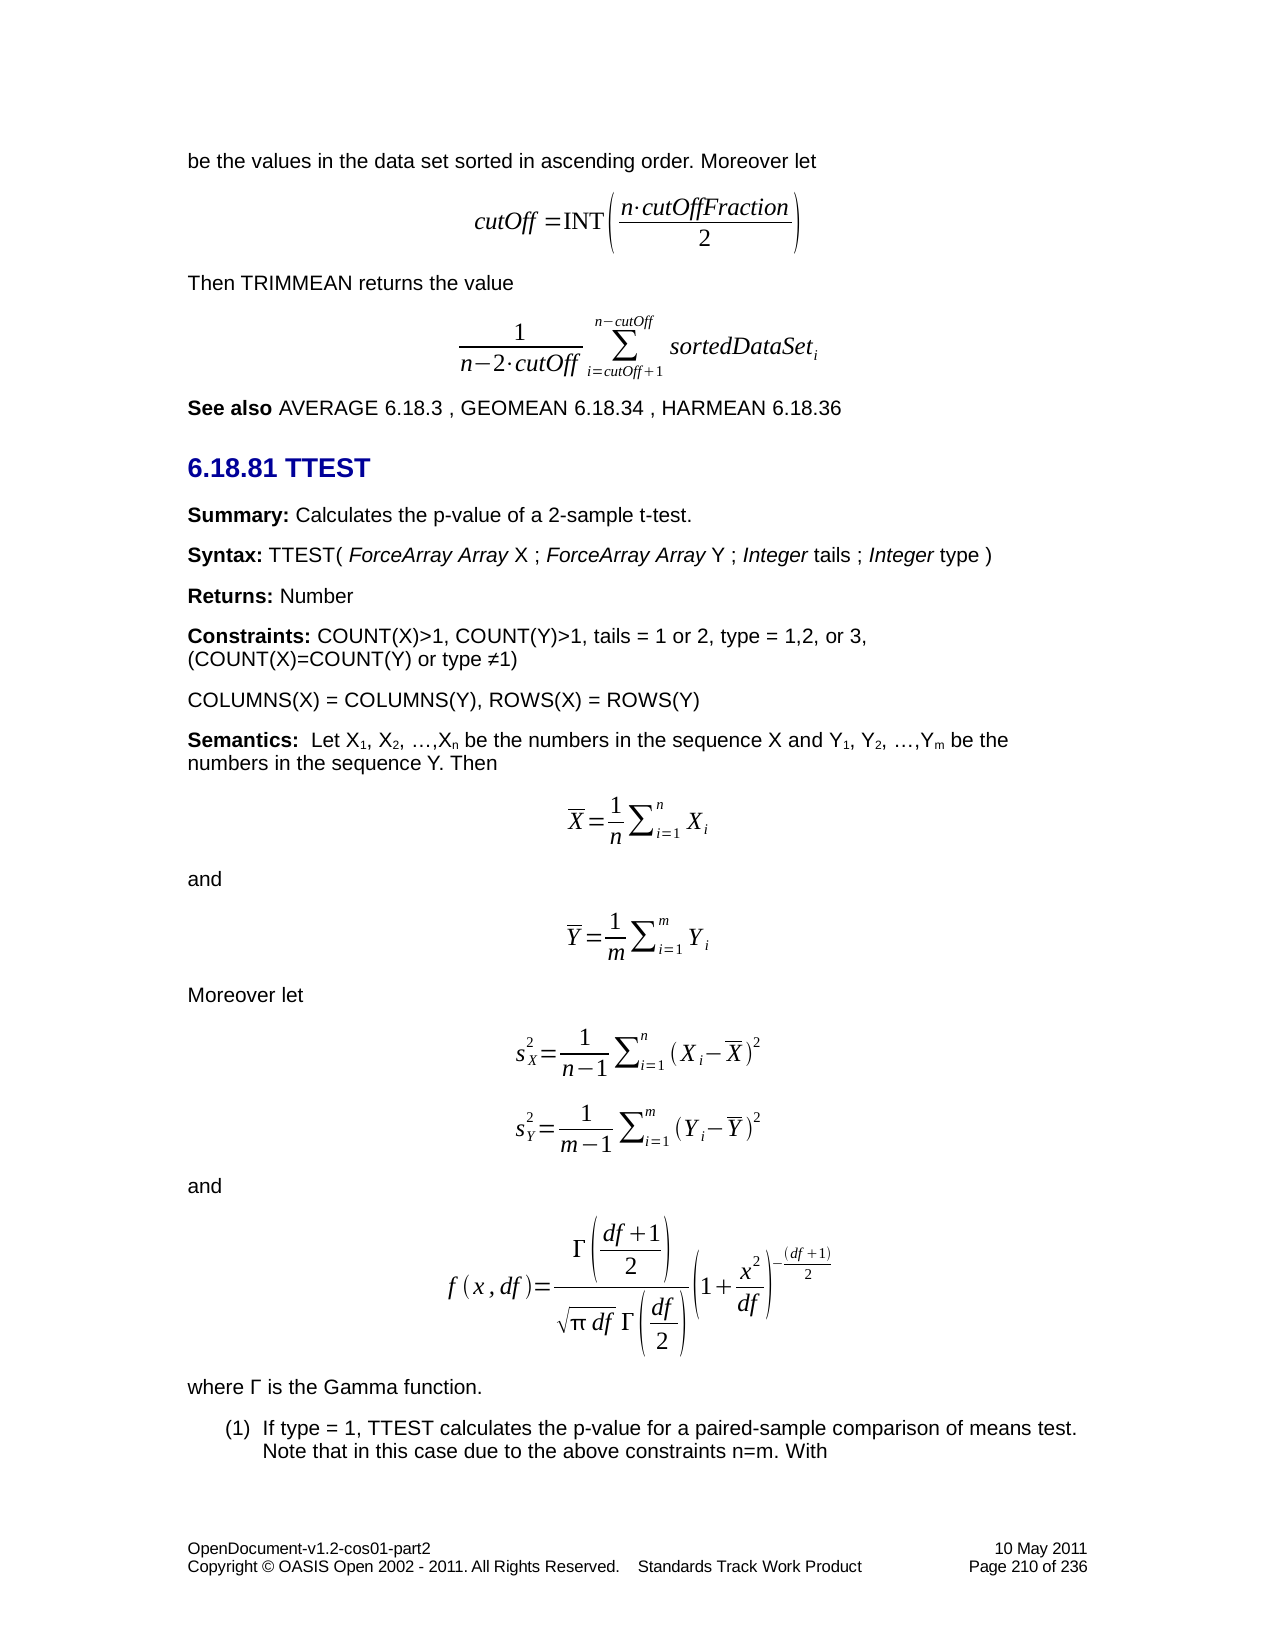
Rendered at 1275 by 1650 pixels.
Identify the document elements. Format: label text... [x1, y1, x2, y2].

text Summary: Calculates the p-value of a 2-sample t-test. [187, 504, 1088, 527]
text COLUMNS(X) = COLUMNS(Y), ROWS(X) = ROWS(Y) [187, 688, 1088, 712]
text Then TRIMMEAN returns the value [187, 272, 1088, 295]
text Moreover let [187, 983, 1088, 1007]
text Returns: Number [187, 584, 1088, 608]
text Semantics: Let X1, X2, …,Xn be the numbers in the sequence X and Y1, Y2, …,Ym be the numbers in the sequence Y. Then [187, 728, 1088, 775]
text Constraints: COUNT(X)>1, COUNT(Y)>1, tails = 1 or 2, type = 1,2, or 3, (COUNT(X)=COUNT(Y) or type ≠1) [187, 624, 1088, 671]
text and [187, 1175, 1088, 1198]
list If type = 1, TTEST calculates the p-value for a paired-sample comparison of means test. Note that in this case due to the above constraints n=m. With [225, 1416, 1088, 1463]
text See also AVERAGE 6.18.3 , GEOMEAN 6.18.34 , HARMEAN 6.18.36 [187, 396, 1088, 419]
text Syntax: TTEST( ForceArray Array X ; ForceArray Array Y ; Integer tails ; Integer type ) [187, 544, 1088, 567]
text where Γ is the Gamma function. [187, 1376, 1088, 1399]
text and [187, 868, 1088, 891]
text be the values in the data set sorted in ascending order. Moreover let [187, 150, 1088, 173]
subtitle TTEST [187, 453, 1088, 483]
